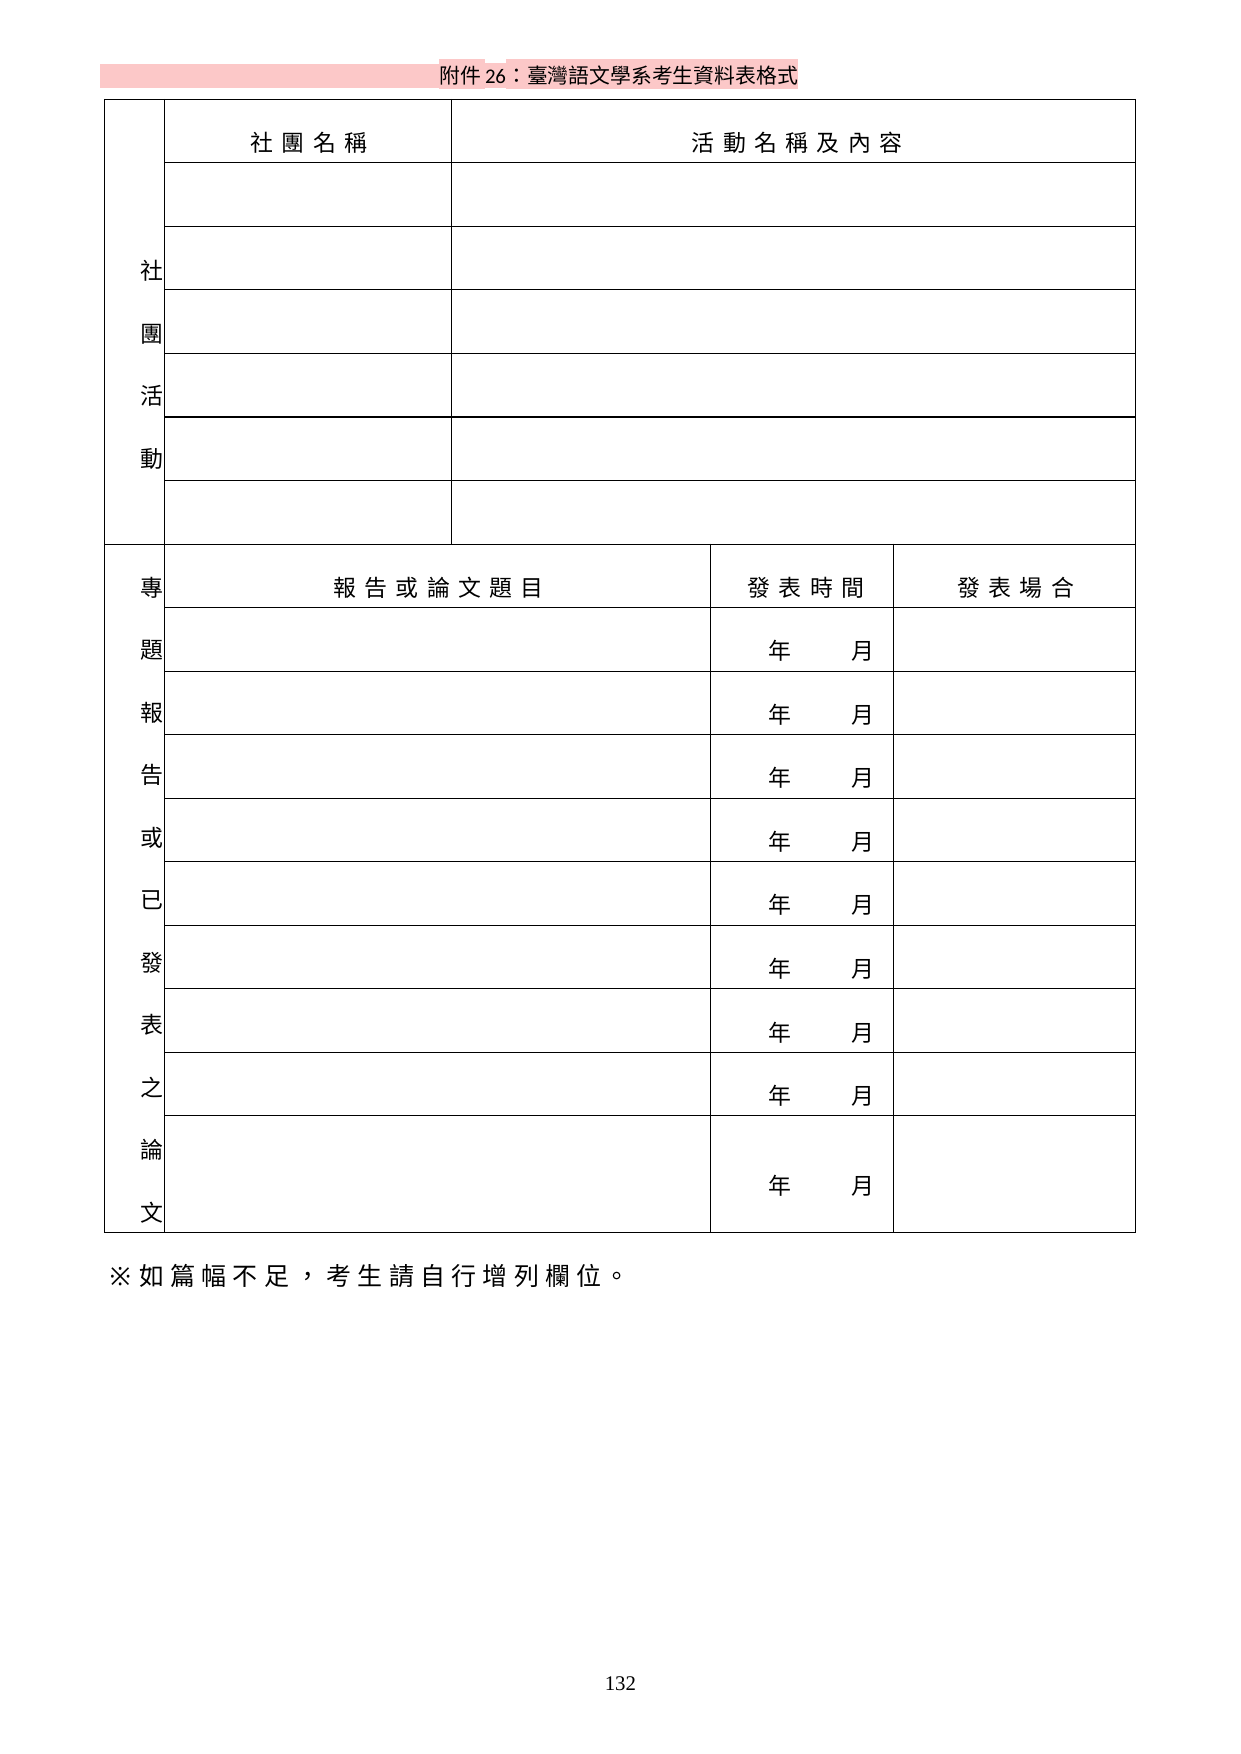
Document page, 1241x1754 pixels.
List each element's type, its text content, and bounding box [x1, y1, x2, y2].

table_cell [165, 354, 451, 416]
table_cell [894, 608, 1135, 671]
table_cell [894, 735, 1135, 798]
table_cell [894, 926, 1135, 988]
table_cell [165, 862, 710, 925]
table_cell [165, 799, 710, 861]
table_cell 年 月 [711, 862, 893, 925]
table_cell [165, 608, 710, 671]
table_cell [894, 672, 1135, 734]
table_cell [894, 862, 1135, 925]
table_cell 年 月 [711, 799, 893, 861]
table_cell [165, 418, 451, 480]
table_cell 發表場合 [894, 545, 1135, 607]
table_cell [165, 481, 451, 543]
table_cell 發表時間 [711, 545, 893, 607]
table_cell 社團活動 [105, 100, 164, 543]
table_cell 年 月 [711, 608, 893, 671]
table_cell [894, 1053, 1135, 1115]
table_cell [452, 418, 1135, 480]
table_cell 報告或論文題目 [165, 545, 710, 607]
table_cell 社團名稱 [165, 100, 451, 162]
table_cell [165, 1053, 710, 1115]
table_cell 年 月 [711, 989, 893, 1052]
table_cell [165, 1116, 710, 1232]
table_cell 專題報告或已發表之論文 [105, 545, 164, 1232]
table_cell [165, 290, 451, 353]
table_cell [452, 481, 1135, 543]
table_cell 活動名稱及內容 [452, 100, 1135, 162]
table_cell 年 月 [711, 1053, 893, 1115]
table_cell [452, 227, 1135, 289]
table_cell [452, 354, 1135, 416]
table_cell [894, 989, 1135, 1052]
table_cell [165, 926, 710, 988]
table_cell [452, 290, 1135, 353]
table_cell 年 月 [711, 672, 893, 734]
table_cell [165, 163, 451, 226]
table_cell 年 月 [711, 1116, 893, 1232]
table_cell [165, 672, 710, 734]
table_cell 年 月 [711, 926, 893, 988]
table_cell [165, 735, 710, 798]
table_cell [894, 799, 1135, 861]
table_cell [452, 163, 1135, 226]
table_cell 年 月 [711, 735, 893, 798]
table_cell [165, 227, 451, 289]
table_cell [165, 989, 710, 1052]
table_cell [894, 1116, 1135, 1232]
text ※如篇幅不足，考生請自行增列欄位。 [104, 1233, 1136, 1296]
